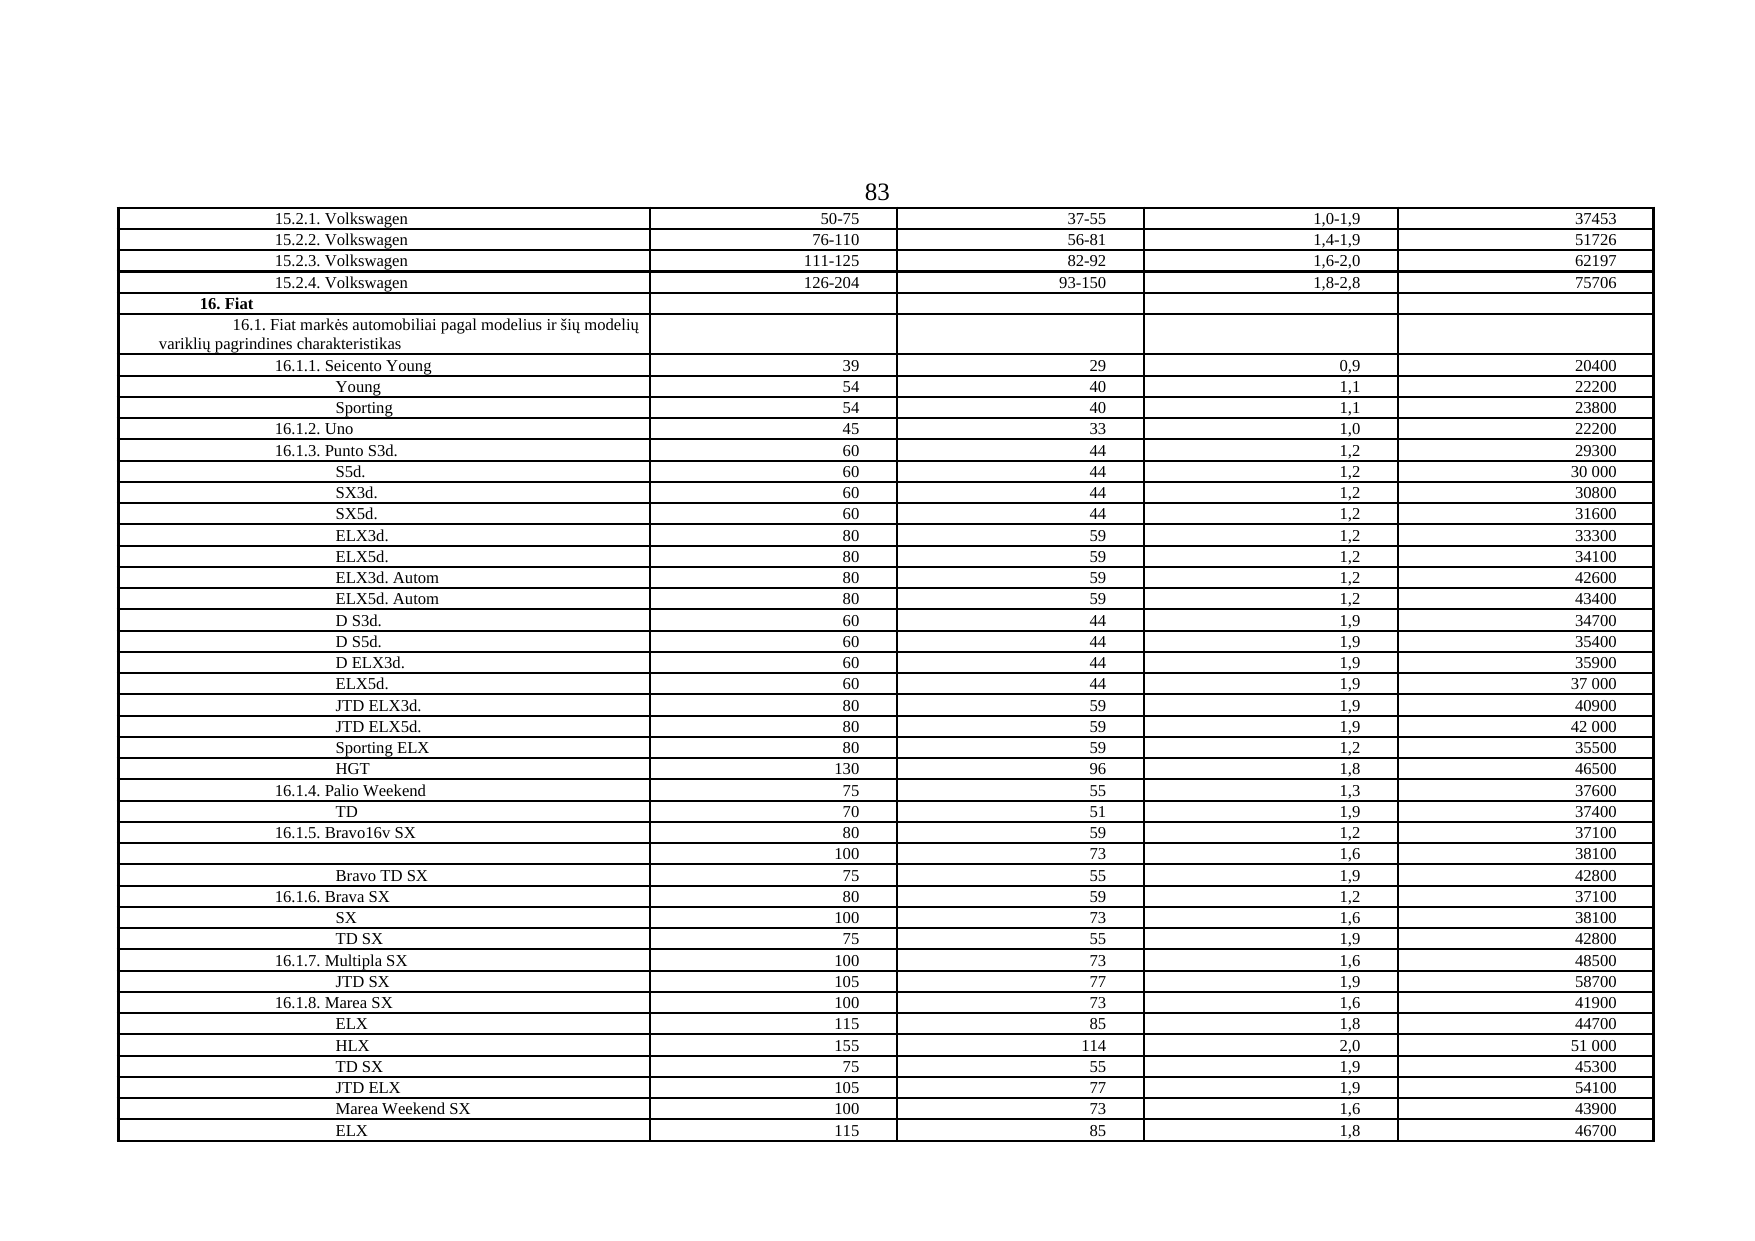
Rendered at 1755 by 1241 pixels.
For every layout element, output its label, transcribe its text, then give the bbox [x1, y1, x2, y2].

table_cell 155 [651, 1035, 896, 1054]
table_cell 130 [651, 759, 896, 778]
table_cell 40 [898, 377, 1143, 396]
table_cell D S5d. [120, 632, 649, 651]
table_cell 37600 [1399, 780, 1652, 799]
table_cell 29300 [1399, 440, 1652, 459]
table_cell 37-55 [898, 209, 1143, 228]
table_cell 1,2 [1145, 589, 1397, 608]
table_cell TD SX [120, 929, 649, 948]
table_cell [898, 315, 1143, 353]
table_cell 50-75 [651, 209, 896, 228]
table_cell 1,2 [1145, 525, 1397, 544]
table_cell 60 [651, 674, 896, 693]
table_cell 55 [898, 780, 1143, 799]
table_cell ELX5d. Autom [120, 589, 649, 608]
table_cell 43900 [1399, 1099, 1652, 1118]
table_cell 44 [898, 653, 1143, 672]
table_cell JTD SX [120, 972, 649, 991]
table_cell 1,9 [1145, 674, 1397, 693]
table_cell 1,9 [1145, 802, 1397, 821]
table_cell 100 [651, 908, 896, 927]
table_cell 42600 [1399, 568, 1652, 587]
table_cell ELX3d. Autom [120, 568, 649, 587]
table_cell 1,9 [1145, 972, 1397, 991]
table_cell 1,9 [1145, 1057, 1397, 1076]
table_cell 44 [898, 483, 1143, 502]
table_cell 80 [651, 887, 896, 906]
table_cell 93-150 [898, 273, 1143, 292]
table_cell Young [120, 377, 649, 396]
table_cell ELX [120, 1120, 649, 1139]
table_cell 80 [651, 525, 896, 544]
table_cell 1,9 [1145, 695, 1397, 714]
table_cell 51 000 [1399, 1035, 1652, 1054]
table_cell [120, 844, 649, 863]
table_cell 22200 [1399, 419, 1652, 438]
table_cell 59 [898, 887, 1143, 906]
table_cell 111-125 [651, 251, 896, 270]
table_cell 46500 [1399, 759, 1652, 778]
table_cell 85 [898, 1120, 1143, 1139]
table_cell 48500 [1399, 950, 1652, 969]
table_cell 31600 [1399, 504, 1652, 523]
table_cell 15.2.4. Volkswagen [120, 273, 649, 292]
table_cell 60 [651, 504, 896, 523]
table_cell 82-92 [898, 251, 1143, 270]
table_cell 1,2 [1145, 504, 1397, 523]
table_cell 1,2 [1145, 568, 1397, 587]
table_cell ELX [120, 1014, 649, 1033]
table_cell 1,6-2,0 [1145, 251, 1397, 270]
table_cell 1,2 [1145, 547, 1397, 566]
table_cell 51726 [1399, 230, 1652, 249]
table_cell 85 [898, 1014, 1143, 1033]
table_cell 75706 [1399, 273, 1652, 292]
table_cell 60 [651, 632, 896, 651]
table_cell 16. Fiat [120, 294, 649, 313]
table_cell 45 [651, 419, 896, 438]
table_cell 115 [651, 1120, 896, 1139]
table_cell 37 000 [1399, 674, 1652, 693]
table_cell 58700 [1399, 972, 1652, 991]
table_cell 70 [651, 802, 896, 821]
table_cell [1399, 315, 1652, 353]
table_cell 42800 [1399, 865, 1652, 884]
table_cell 1,9 [1145, 865, 1397, 884]
table_cell 16.1.3. Punto S3d. [120, 440, 649, 459]
table_cell 54 [651, 377, 896, 396]
table_cell 59 [898, 823, 1143, 842]
table_cell 23800 [1399, 398, 1652, 417]
table_cell TD SX [120, 1057, 649, 1076]
table_cell 1,9 [1145, 632, 1397, 651]
table_cell 59 [898, 547, 1143, 566]
table_cell 39 [651, 355, 896, 374]
table_cell 96 [898, 759, 1143, 778]
table_cell 51 [898, 802, 1143, 821]
table_cell 100 [651, 844, 896, 863]
table_cell 73 [898, 950, 1143, 969]
table_cell 80 [651, 738, 896, 757]
table_cell D S3d. [120, 610, 649, 629]
table_cell Sporting ELX [120, 738, 649, 757]
table_cell 1,9 [1145, 717, 1397, 736]
table_cell 16.1.2. Uno [120, 419, 649, 438]
table_cell 30 000 [1399, 462, 1652, 481]
table_cell 15.2.2. Volkswagen [120, 230, 649, 249]
table_cell 1,6 [1145, 993, 1397, 1012]
table_cell 76-110 [651, 230, 896, 249]
table_cell [651, 294, 896, 313]
table_cell 75 [651, 780, 896, 799]
table_cell 80 [651, 568, 896, 587]
table_cell 56-81 [898, 230, 1143, 249]
table_cell 73 [898, 1099, 1143, 1118]
table_cell 1,2 [1145, 483, 1397, 502]
table_cell 40 [898, 398, 1143, 417]
table_cell ELX3d. [120, 525, 649, 544]
table_cell 1,2 [1145, 823, 1397, 842]
table_cell 80 [651, 695, 896, 714]
table_cell 75 [651, 865, 896, 884]
table_cell Sporting [120, 398, 649, 417]
table_cell 100 [651, 993, 896, 1012]
table_cell 40900 [1399, 695, 1652, 714]
table_cell 16.1.4. Palio Weekend [120, 780, 649, 799]
table_cell 1,0-1,9 [1145, 209, 1397, 228]
table_cell 37453 [1399, 209, 1652, 228]
table_cell 1,1 [1145, 398, 1397, 417]
table_cell 80 [651, 589, 896, 608]
table_cell 38100 [1399, 844, 1652, 863]
table_cell 44 [898, 504, 1143, 523]
table_cell 60 [651, 653, 896, 672]
table_cell 1,6 [1145, 908, 1397, 927]
table_cell JTD ELX [120, 1078, 649, 1097]
table_cell 1,9 [1145, 653, 1397, 672]
table_cell ELX5d. [120, 674, 649, 693]
table_cell JTD ELX5d. [120, 717, 649, 736]
table_cell 42 000 [1399, 717, 1652, 736]
table_cell 54100 [1399, 1078, 1652, 1097]
table_cell 60 [651, 462, 896, 481]
table_cell 35900 [1399, 653, 1652, 672]
table_cell 1,1 [1145, 377, 1397, 396]
table_cell 1,9 [1145, 610, 1397, 629]
table_cell 77 [898, 972, 1143, 991]
table_cell 60 [651, 440, 896, 459]
table_cell 80 [651, 547, 896, 566]
table_cell 1,6 [1145, 950, 1397, 969]
table_cell [1145, 315, 1397, 353]
table_cell 1,2 [1145, 887, 1397, 906]
table_cell [651, 315, 896, 353]
table_cell 55 [898, 865, 1143, 884]
table_cell 1,8 [1145, 759, 1397, 778]
table_cell 59 [898, 589, 1143, 608]
table_cell 41900 [1399, 993, 1652, 1012]
table_cell 1,9 [1145, 1078, 1397, 1097]
table_cell 15.2.1. Volkswagen [120, 209, 649, 228]
table_cell 1,2 [1145, 462, 1397, 481]
table_cell 16.1.8. Marea SX [120, 993, 649, 1012]
table_cell 34100 [1399, 547, 1652, 566]
table_cell 105 [651, 972, 896, 991]
table_cell 1,2 [1145, 440, 1397, 459]
table_cell 15.2.3. Volkswagen [120, 251, 649, 270]
table_cell 45300 [1399, 1057, 1652, 1076]
table_cell 1,9 [1145, 929, 1397, 948]
table_cell 46700 [1399, 1120, 1652, 1139]
table_cell [1399, 294, 1652, 313]
table_cell 59 [898, 525, 1143, 544]
table_cell D ELX3d. [120, 653, 649, 672]
table_cell 16.1.7. Multipla SX [120, 950, 649, 969]
table_cell 73 [898, 844, 1143, 863]
table_cell 1,8 [1145, 1120, 1397, 1139]
table_cell 42800 [1399, 929, 1652, 948]
table_cell 1,6 [1145, 844, 1397, 863]
table_cell 77 [898, 1078, 1143, 1097]
table_cell 60 [651, 610, 896, 629]
table_cell 55 [898, 1057, 1143, 1076]
table_cell 126-204 [651, 273, 896, 292]
table_cell HLX [120, 1035, 649, 1054]
table_cell 37100 [1399, 887, 1652, 906]
table_cell 44 [898, 632, 1143, 651]
table_cell JTD ELX3d. [120, 695, 649, 714]
table_cell 20400 [1399, 355, 1652, 374]
table_cell S5d. [120, 462, 649, 481]
table_cell 44 [898, 462, 1143, 481]
table_cell 30800 [1399, 483, 1652, 502]
table_cell 43400 [1399, 589, 1652, 608]
table_cell 1,3 [1145, 780, 1397, 799]
table_cell 1,6 [1145, 1099, 1397, 1118]
table_cell 16.1.5. Bravo16v SX [120, 823, 649, 842]
table_cell 44 [898, 674, 1143, 693]
table_cell 35400 [1399, 632, 1652, 651]
table_cell 0,9 [1145, 355, 1397, 374]
table_cell 44 [898, 610, 1143, 629]
table_cell Bravo TD SX [120, 865, 649, 884]
table_cell 16.1.6. Brava SX [120, 887, 649, 906]
table_cell 100 [651, 950, 896, 969]
table_cell ELX5d. [120, 547, 649, 566]
table_cell 73 [898, 908, 1143, 927]
table_cell 105 [651, 1078, 896, 1097]
table_cell 34700 [1399, 610, 1652, 629]
table_cell 1,0 [1145, 419, 1397, 438]
table_cell 1,8 [1145, 1014, 1397, 1033]
table_cell 35500 [1399, 738, 1652, 757]
table_cell 59 [898, 695, 1143, 714]
table_cell 59 [898, 738, 1143, 757]
table_cell 37400 [1399, 802, 1652, 821]
table_cell 73 [898, 993, 1143, 1012]
table_cell SX [120, 908, 649, 927]
table_cell 75 [651, 929, 896, 948]
table_cell 29 [898, 355, 1143, 374]
table_cell 115 [651, 1014, 896, 1033]
table_cell 44700 [1399, 1014, 1652, 1033]
table_cell 75 [651, 1057, 896, 1076]
table_cell Marea Weekend SX [120, 1099, 649, 1118]
table_cell HGT [120, 759, 649, 778]
table_cell 37100 [1399, 823, 1652, 842]
table_cell SX3d. [120, 483, 649, 502]
table_cell 62197 [1399, 251, 1652, 270]
table_cell 38100 [1399, 908, 1652, 927]
table_cell SX5d. [120, 504, 649, 523]
table_cell 59 [898, 568, 1143, 587]
table_cell 22200 [1399, 377, 1652, 396]
table_cell 80 [651, 717, 896, 736]
table_cell 44 [898, 440, 1143, 459]
table_cell [898, 294, 1143, 313]
table_cell 114 [898, 1035, 1143, 1054]
table_cell 1,2 [1145, 738, 1397, 757]
table_cell 100 [651, 1099, 896, 1118]
table_cell [1145, 294, 1397, 313]
table_cell TD [120, 802, 649, 821]
table_cell 60 [651, 483, 896, 502]
table_cell 80 [651, 823, 896, 842]
table_cell 1,8-2,8 [1145, 273, 1397, 292]
table_cell 2,0 [1145, 1035, 1397, 1054]
table_cell 16.1. Fiat markės automobiliai pagal modelius ir šių modelių variklių pagrindines charakteristikas [120, 315, 649, 353]
table_cell 55 [898, 929, 1143, 948]
table_cell 54 [651, 398, 896, 417]
table_cell 33300 [1399, 525, 1652, 544]
table_cell 16.1.1. Seicento Young [120, 355, 649, 374]
table_cell 1,4-1,9 [1145, 230, 1397, 249]
table_cell 33 [898, 419, 1143, 438]
table_cell 59 [898, 717, 1143, 736]
